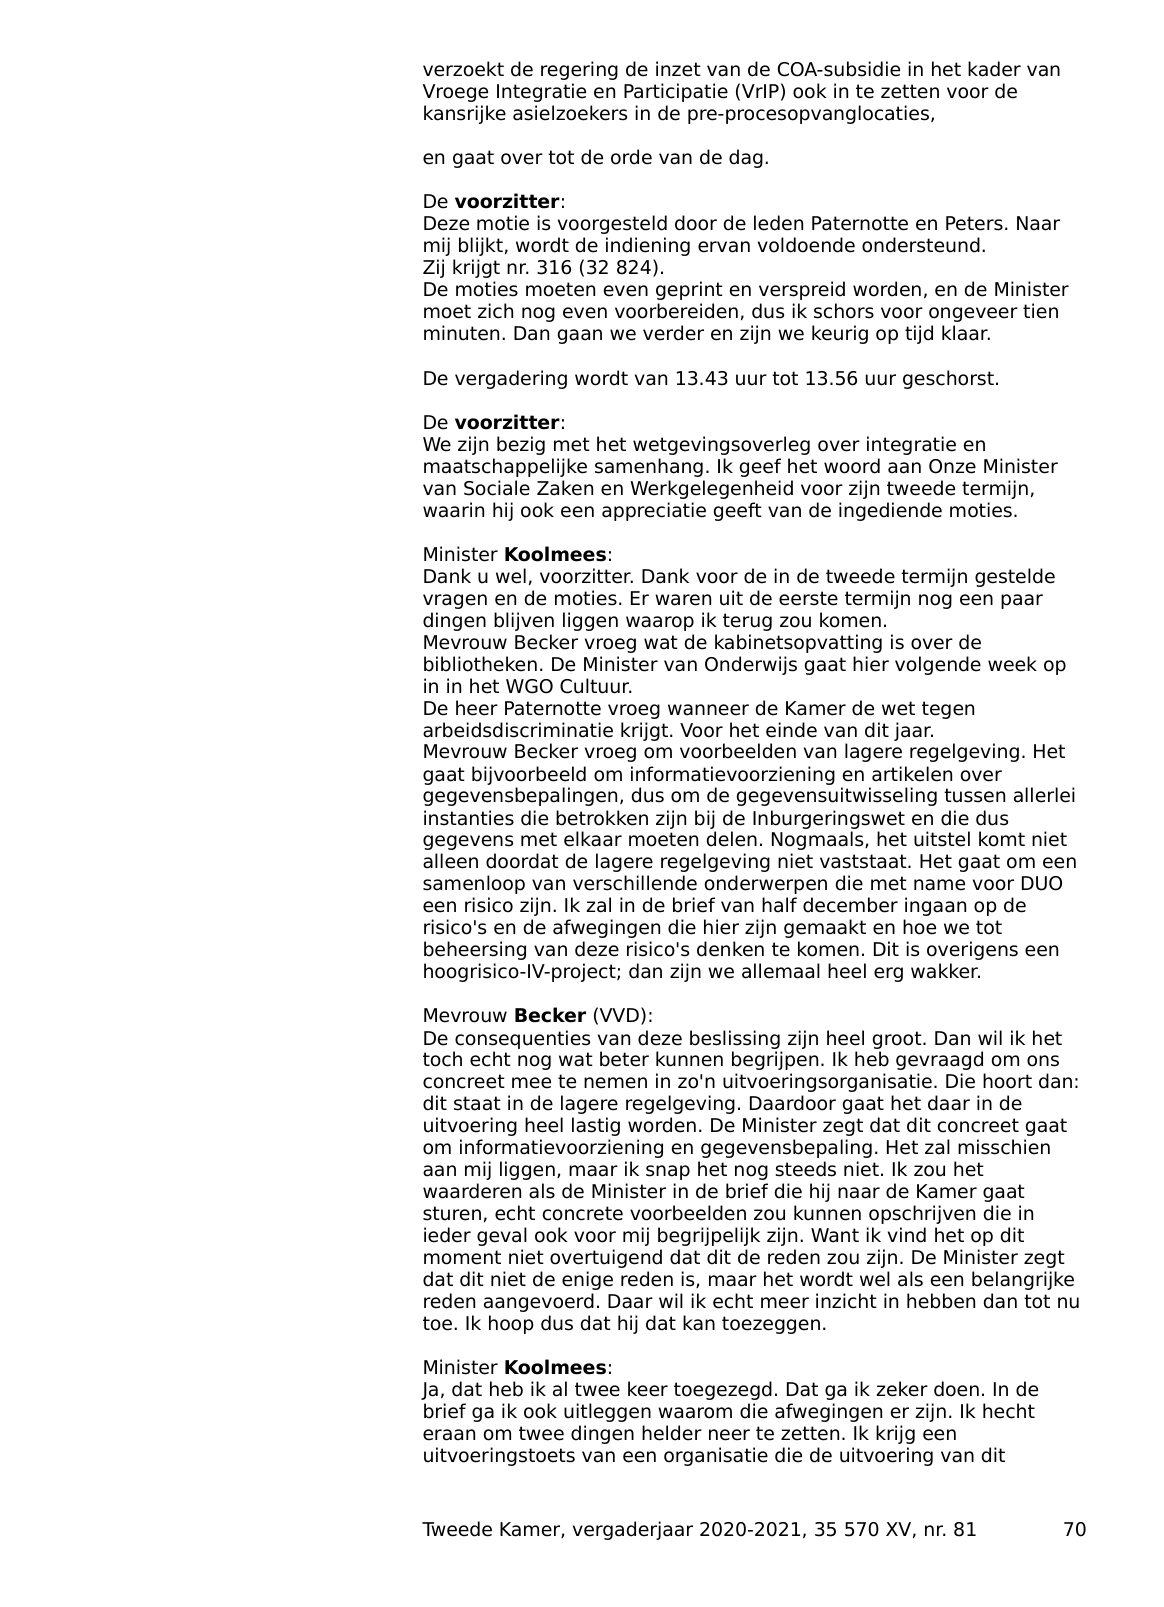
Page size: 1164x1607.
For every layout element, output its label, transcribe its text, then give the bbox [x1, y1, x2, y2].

text verzoekt de regering de inzet van de COA-subsidie in het kader van Vroege Integratie en Participatie (VrIP) ook in te zetten voor de kansrijke asielzoekers in de pre-procesopvanglocaties, [422, 59, 1087, 125]
text De vergadering wordt van 13.43 uur tot 13.56 uur geschorst. [422, 367, 1087, 389]
text De consequenties van deze beslissing zijn heel groot. Dan wil ik het toch echt nog wat beter kunnen begrijpen. Ik heb gevraagd om ons concreet mee te nemen in zo'n uitvoeringsorganisatie. Die hoort dan: dit staat in de lagere regelgeving. Daardoor gaat het daar in de uitvoering heel lastig worden. De Minister zegt dat dit concreet gaat om informatievoorziening en gegevensbepaling. Het zal misschien aan mij liggen, maar ik snap het nog steeds niet. Ik zou het waarderen als de Minister in de brief die hij naar de Kamer gaat sturen, echt concrete voorbeelden zou kunnen opschrijven die in ieder geval ook voor mij begrijpelijk zijn. Want ik vind het op dit moment niet overtuigend dat dit de reden zou zijn. De Minister zegt dat dit niet de enige reden is, maar het wordt wel als een belangrijke reden aangevoerd. Daar wil ik echt meer inzicht in hebben dan tot nu toe. Ik hoop dus dat hij dat kan toezeggen. [422, 1027, 1087, 1335]
text Mevrouw Becker vroeg om voorbeelden van lagere regelgeving. Het gaat bijvoorbeeld om informatievoorziening en artikelen over gegevensbepalingen, dus om de gegevensuitwisseling tussen allerlei instanties die betrokken zijn bij de Inburgeringswet en die dus gegevens met elkaar moeten delen. Nogmaals, het uitstel komt niet alleen doordat de lagere regelgeving niet vaststaat. Het gaat om een samenloop van verschillende onderwerpen die met name voor DUO een risico zijn. Ik zal in de brief van half december ingaan op de risico's en de afwegingen die hier zijn gemaakt en hoe we tot beheersing van deze risico's denken te komen. Dit is overigens een hoogrisico-IV-project; dan zijn we allemaal heel erg wakker. [422, 741, 1087, 983]
text Minister Koolmees: [422, 1357, 1087, 1379]
text De voorzitter: [422, 412, 1087, 433]
text en gaat over tot de orde van de dag. [422, 147, 1087, 169]
text De voorzitter: [422, 191, 1087, 213]
text Deze motie is voorgesteld door de leden Paternotte en Peters. Naar mij blijkt, wordt de indiening ervan voldoende ondersteund. [422, 213, 1087, 257]
text Mevrouw Becker (VVD): [422, 1005, 1087, 1027]
text We zijn bezig met het wetgevingsoverleg over integratie en maatschappelijke samenhang. Ik geef het woord aan Onze Minister van Sociale Zaken en Werkgelegenheid voor zijn tweede termijn, waarin hij ook een appreciatie geeft van de ingediende moties. [422, 433, 1087, 521]
text Dank u wel, voorzitter. Dank voor de in de tweede termijn gestelde vragen en de moties. Er waren uit de eerste termijn nog een paar dingen blijven liggen waarop ik terug zou komen. [422, 566, 1087, 632]
text Ja, dat heb ik al twee keer toegezegd. Dat ga ik zeker doen. In de brief ga ik ook uitleggen waarom die afwegingen er zijn. Ik hecht eraan om twee dingen helder neer te zetten. Ik krijg een uitvoeringstoets van een organisatie die de uitvoering van dit [422, 1379, 1087, 1467]
text Minister Koolmees: [422, 544, 1087, 566]
text De moties moeten even geprint en verspreid worden, en de Minister moet zich nog even voorbereiden, dus ik schors voor ongeveer tien minuten. Dan gaan we verder en zijn we keurig op tijd klaar. [422, 279, 1087, 345]
text Mevrouw Becker vroeg wat de kabinetsopvatting is over de bibliotheken. De Minister van Onderwijs gaat hier volgende week op in in het WGO Cultuur. [422, 632, 1087, 697]
text Zij krijgt nr. 316 (32 824). [422, 257, 1087, 279]
text De heer Paternotte vroeg wanneer de Kamer de wet tegen arbeidsdiscriminatie krijgt. Voor het einde van dit jaar. [422, 697, 1087, 741]
